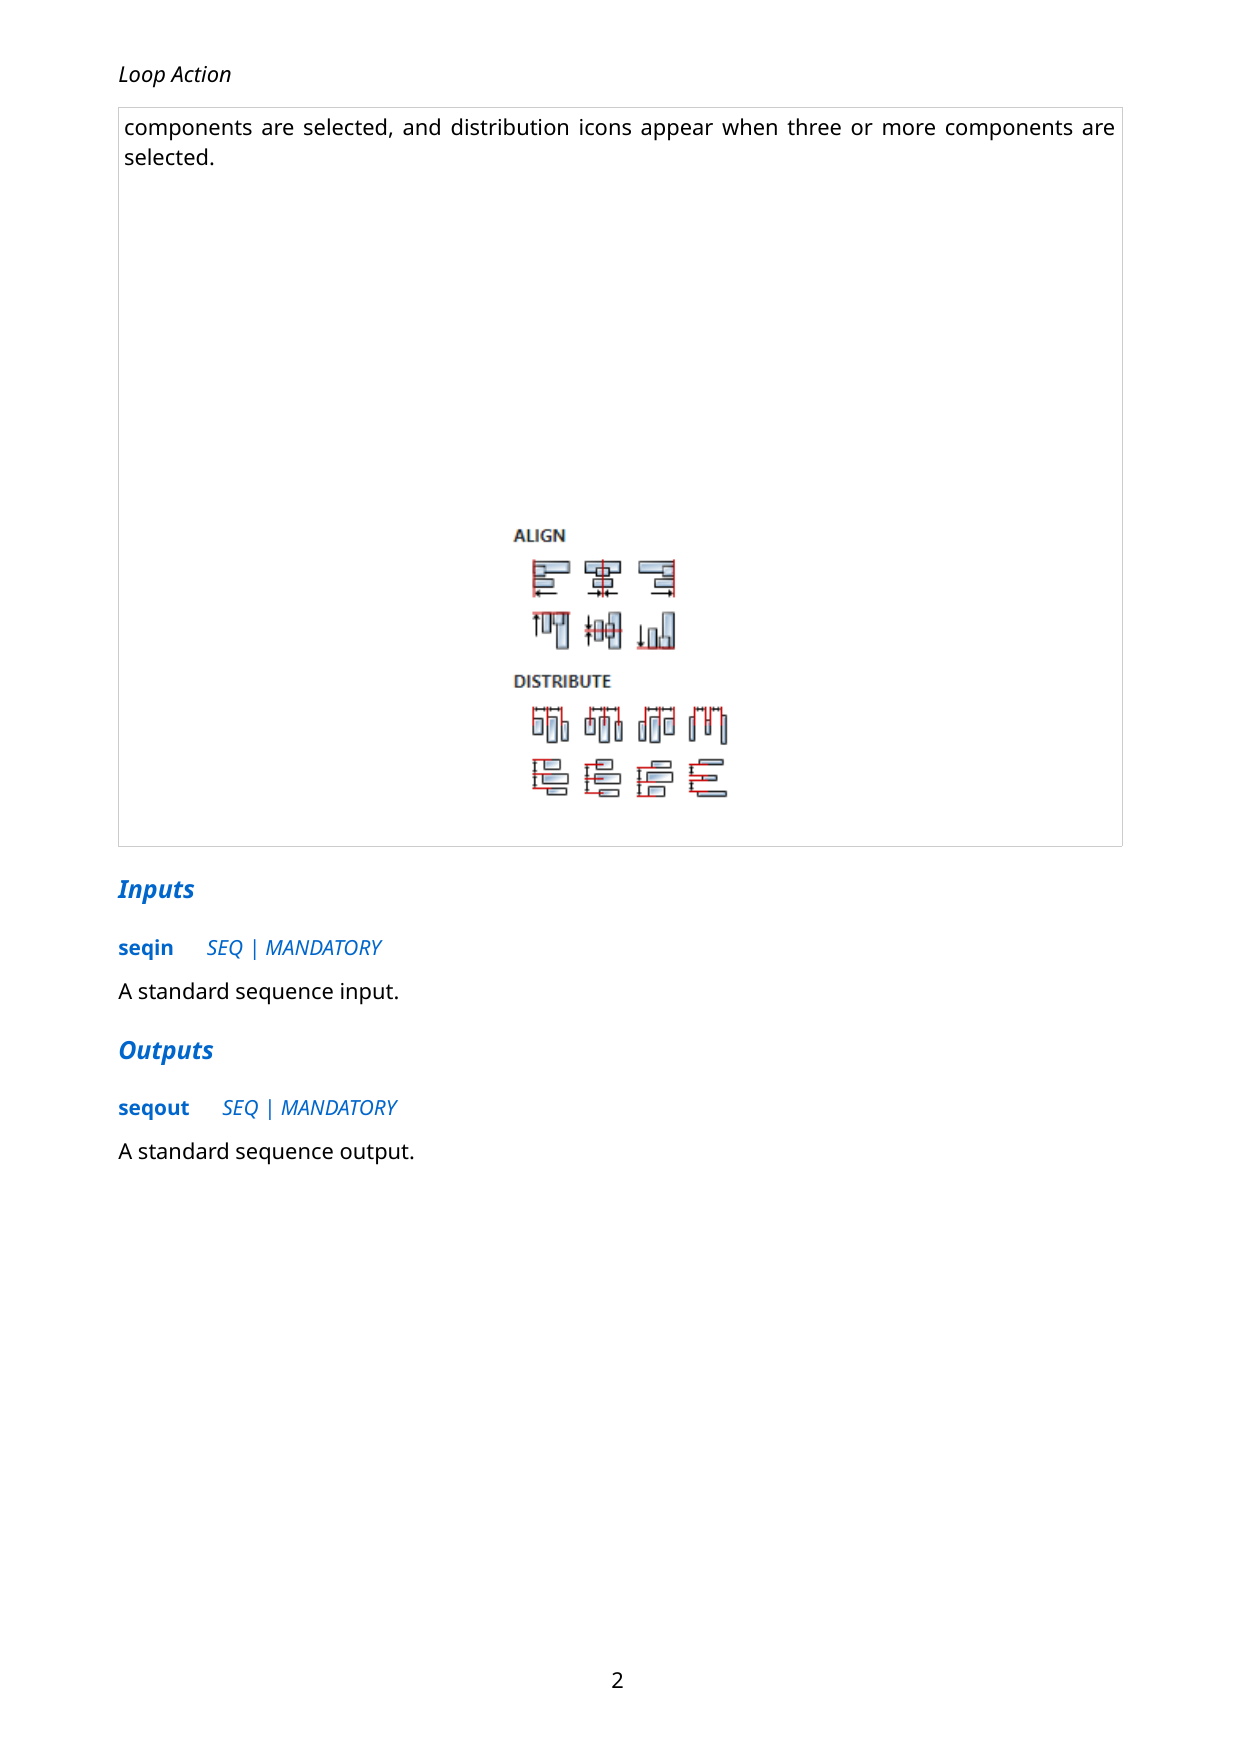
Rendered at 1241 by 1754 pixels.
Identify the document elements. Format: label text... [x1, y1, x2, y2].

picture [490, 520, 750, 810]
table_cell components are selected, and distribution icons appear when three or more components are selected. [119, 108, 1122, 846]
subtitle seqout SEQ | MANDATORY [118, 1093, 1122, 1121]
subtitle Outputs [118, 1032, 1122, 1066]
text A standard sequence input. [118, 976, 1122, 1006]
text A standard sequence output. [118, 1136, 1122, 1166]
subtitle Inputs [118, 872, 1122, 906]
subtitle seqin SEQ | MANDATORY [118, 933, 1122, 961]
